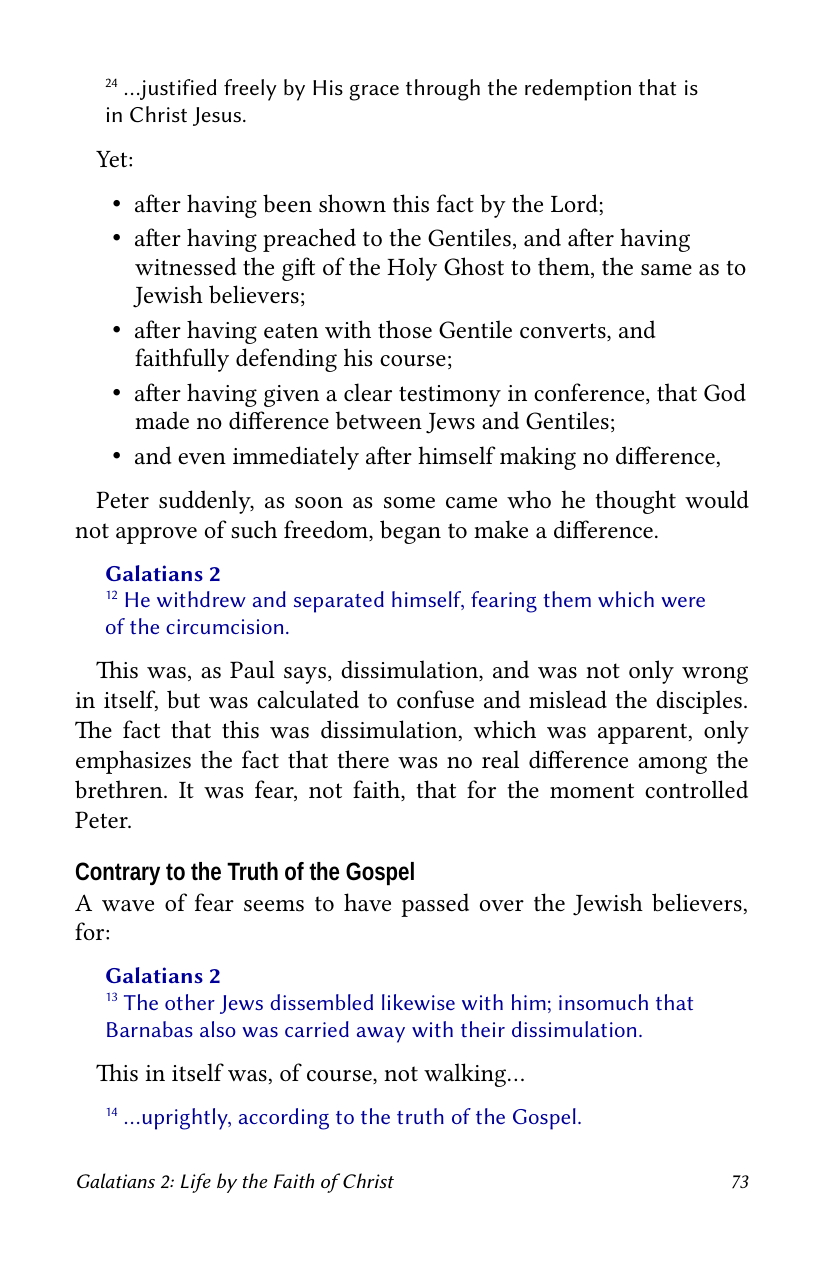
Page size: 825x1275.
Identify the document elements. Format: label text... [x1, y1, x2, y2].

list after having given a clear testimony in conference, that God made no difference between Jews and Gentiles; [112, 379, 750, 436]
subtitle Contrary to the Truth of the Gospel [75, 857, 750, 886]
list after having been shown this fact by the Lord; [112, 190, 750, 218]
text 14 ...uprightly, according to the truth of the Gospel. [105, 1104, 720, 1130]
text Yet: [75, 145, 750, 173]
text This was, as Paul says, dissimulation, and was not only wrong in itself, but was calculated to confuse and mislead the disciples. The fact that this was dissimulation, which was apparent, only emphasizes the fact that there was no real difference among the brethren. It was fear, not faith, that for the moment controlled Peter. [75, 656, 750, 834]
text Peter suddenly, as soon as some came who he thought would not approve of such freedom, began to make a difference. [75, 486, 750, 544]
list and even immediately after himself making no difference, [112, 442, 750, 471]
list after having eaten with those Gentile converts, and faithfully defending his course; [112, 316, 750, 373]
text Galatians 2 [105, 963, 750, 989]
text 13 The other Jews dissembled likewise with him; insomuch that Barnabas also was carried away with their dissimulation. [105, 989, 720, 1043]
text A wave of fear seems to have passed over the Jewish believers, for: [75, 888, 750, 947]
text 24 ...justified freely by His grace through the redemption that is in Christ Jesus. [105, 75, 720, 128]
text This in itself was, of course, not walking… [75, 1059, 750, 1088]
text 12 He withdrew and separated himself, fearing them which were of the circumcision. [105, 587, 720, 640]
text Galatians 2 [105, 561, 750, 587]
list after having preached to the Gentiles, and after having witnessed the gift of the Holy Ghost to them, the same as to Jewish believers; [112, 224, 750, 310]
